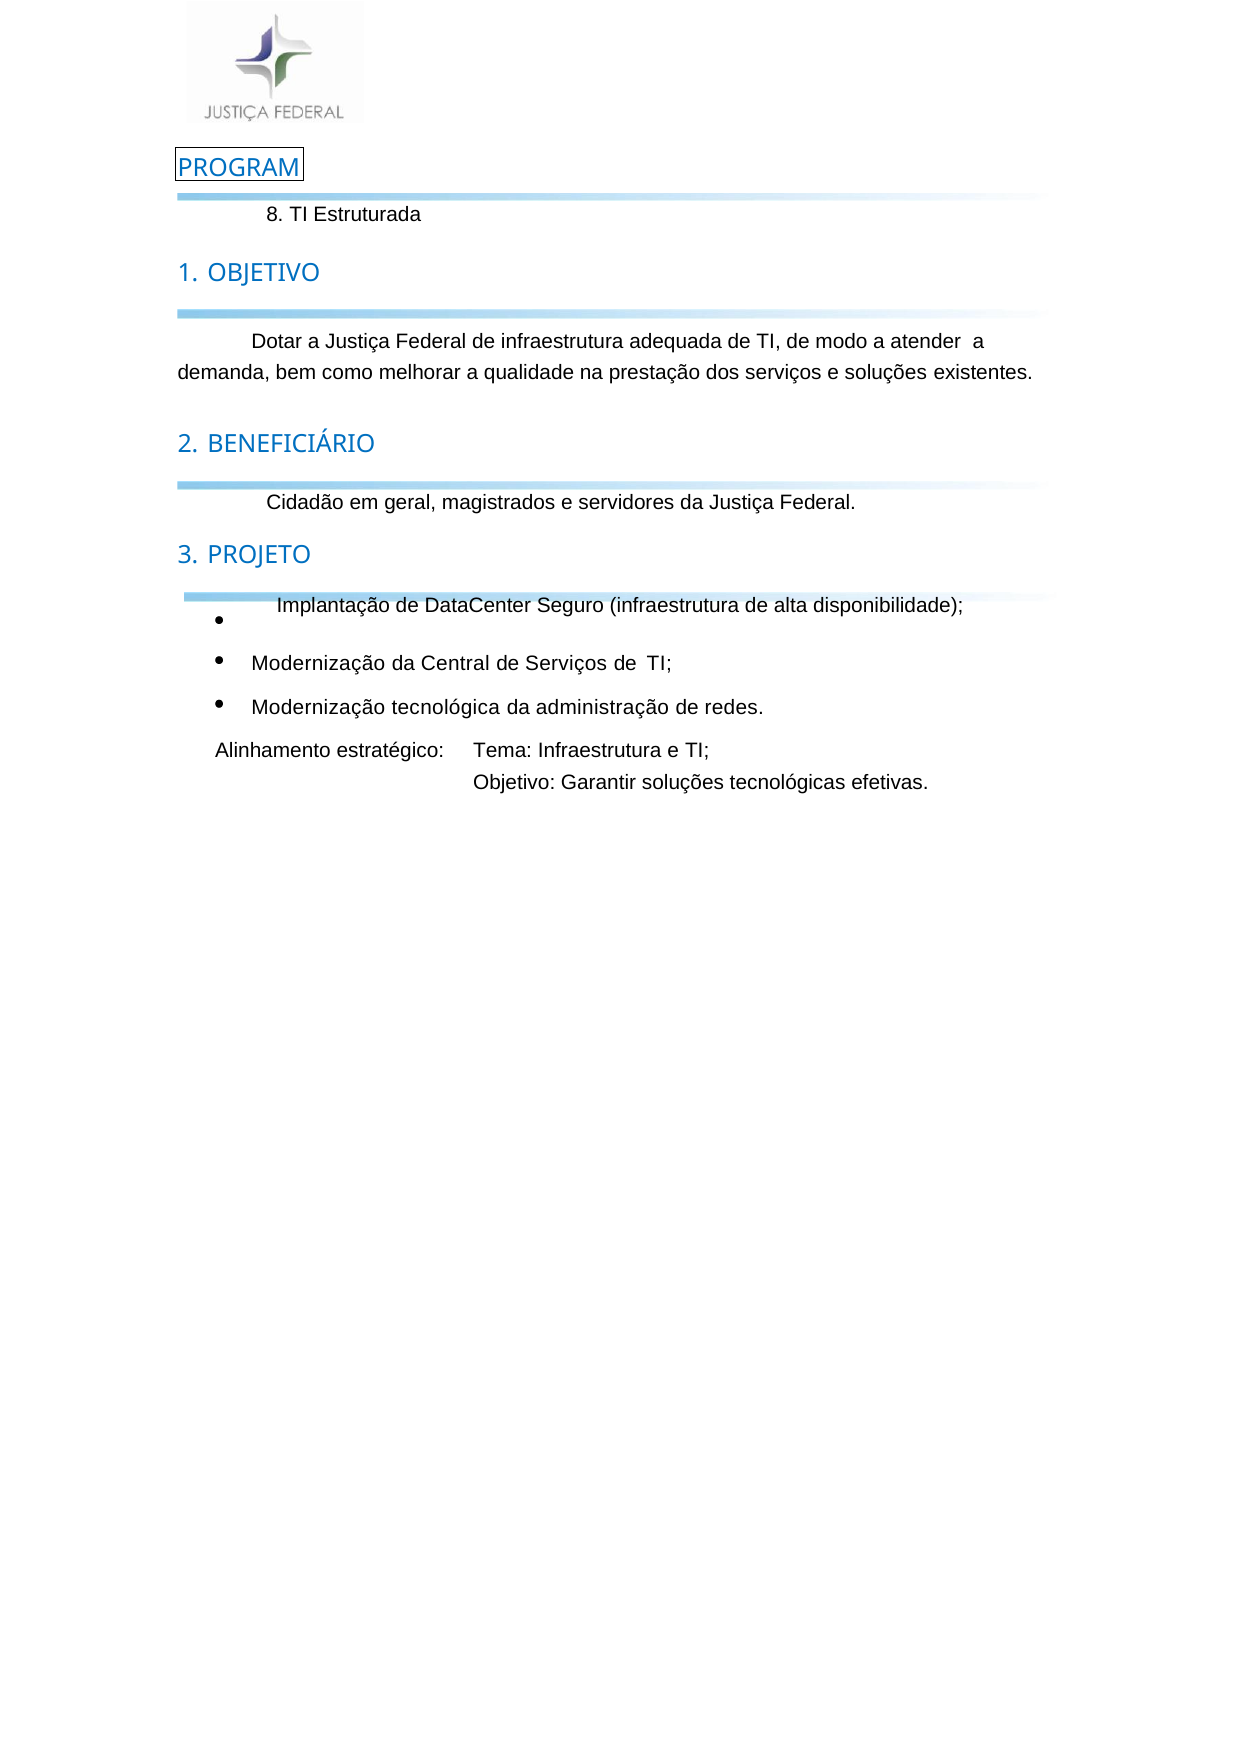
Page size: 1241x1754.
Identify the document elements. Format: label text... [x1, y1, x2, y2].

picture [177, 309, 1049, 319]
subtitle OBJETIVO [177, 254, 1090, 288]
subtitle PROJETO [177, 537, 1090, 571]
picture [177, 193, 1049, 201]
picture [184, 592, 1057, 602]
text Modernização tecnológica da administração de redes. Alinhamento estratégico: Tema: Infraestrutura e TI; [215, 676, 770, 762]
text Dotar a Justiça Federal de infraestrutura adequada de TI, de modo a atender a demanda, bem como melhorar a qualidade na prestação dos serviços e soluções existentes. [177, 311, 1071, 383]
text Cidadão em geral, magistrados e servidores da Justiça Federal. [266, 480, 1090, 514]
picture [186, 1, 365, 123]
text Modernização da Central de Serviços de TI; [215, 604, 1090, 675]
picture [177, 481, 1049, 490]
picture [214, 645, 235, 671]
subtitle BENEFICIÁRIO [177, 426, 1090, 460]
picture [214, 689, 235, 715]
text 8. TI Estruturada [266, 202, 1090, 226]
text Objetivo: Garantir soluções tecnológicas efetivas. [473, 770, 1090, 794]
